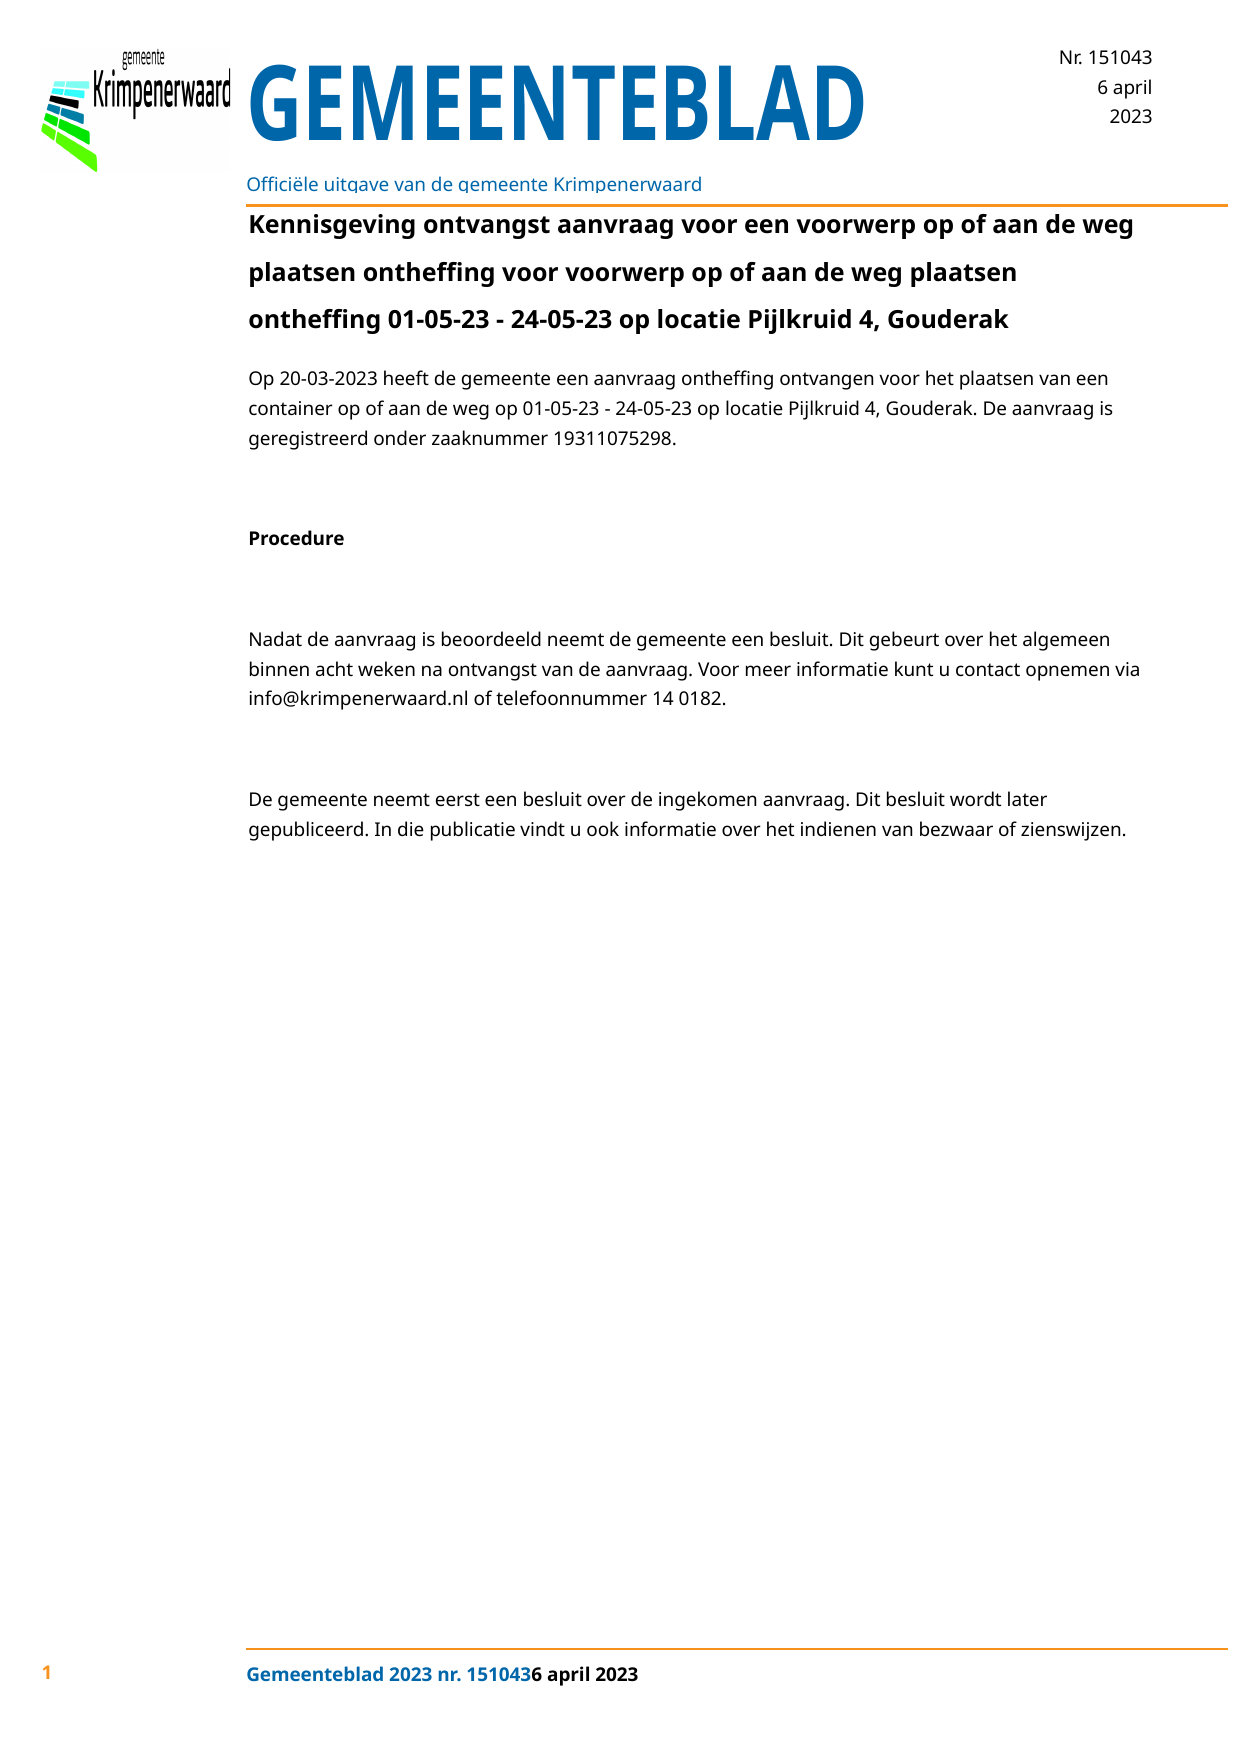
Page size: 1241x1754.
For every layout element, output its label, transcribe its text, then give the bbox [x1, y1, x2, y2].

text Procedure [248, 526, 1152, 551]
picture [41, 47, 231, 172]
text De gemeente neemt eerst een besluit over de ingekomen aanvraag. Dit besluit wordt later gepubliceerd. In die publicatie vindt u ook informatie over het indienen van bezwaar of zienswijzen. [248, 786, 1152, 842]
text Nadat de aanvraag is beoordeeld neemt de gemeente een besluit. Dit gebeurt over het algemeen binnen acht weken na ontvangst van de aanvraag. Voor meer informatie kunt u contact opnemen via info@krimpenerwaard.nl of telefoonnummer 14 0182. [248, 626, 1152, 711]
text Op 20-03-2023 heeft de gemeente een aanvraag ontheffing ontvangen voor het plaatsen van een container op of aan de weg op 01-05-23 - 24-05-23 op locatie Pijlkruid 4, Gouderak. De aanvraag is geregistreerd onder zaaknummer 19311075298. [248, 366, 1152, 450]
text Kennisgeving ontvangst aanvraag voor een voorwerp op of aan de weg plaatsen ontheffing voor voorwerp op of aan de weg plaatsen ontheffing 01-05-23 - 24-05-23 op locatie Pijlkruid 4, Gouderak [248, 207, 1152, 336]
